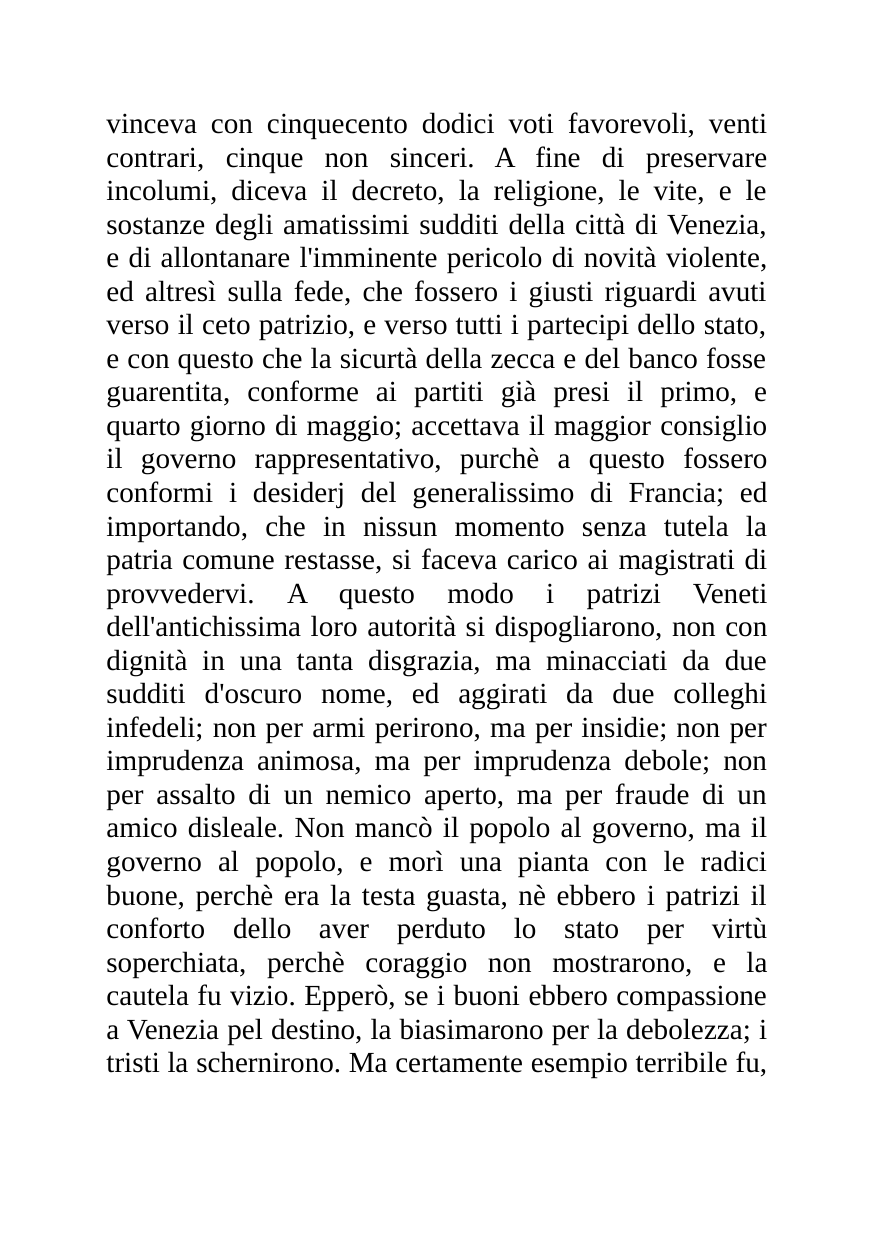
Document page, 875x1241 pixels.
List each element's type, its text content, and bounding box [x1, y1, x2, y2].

text vinceva con cinquecento dodici voti favorevoli, venti contrari, cinque non sinceri. A fine di preservare incolumi, diceva il decreto, la religione, le vite, e le sostanze degli amatissimi sudditi della città di Venezia, e di allontanare l'imminente pericolo di novità violente, ed altresì sulla fede, che fossero i giusti riguardi avuti verso il ceto patrizio, e verso tutti i partecipi dello stato, e con questo che la sicurtà della zecca e del banco fosse guarentita, conforme ai partiti già presi il primo, e quarto giorno di maggio; accettava il maggior consiglio il governo rappresentativo, purchè a questo fossero conformi i desiderj del generalissimo di Francia; ed importando, che in nissun momento senza tutela la patria comune restasse, si faceva carico ai magistrati di provvedervi. A questo modo i patrizi Veneti dell'antichissima loro autorità si dispogliarono, non con dignità in una tanta disgrazia, ma minacciati da due sudditi d'oscuro nome, ed aggirati da due colleghi infedeli; non per armi perirono, ma per insidie; non per imprudenza animosa, ma per imprudenza debole; non per assalto di un nemico aperto, ma per fraude di un amico disleale. Non mancò il popolo al governo, ma il governo al popolo, e morì una pianta con le radici buone, perchè era la testa guasta, nè ebbero i patrizi il conforto dello aver perduto lo stato per virtù soperchiata, perchè coraggio non mostrarono, e la cautela fu vizio. Epperò, se i buoni ebbero compassione a Venezia pel destino, la biasimarono per la debolezza; i tristi la schernirono. Ma certamente esempio terribile fu, [106, 106, 768, 1079]
